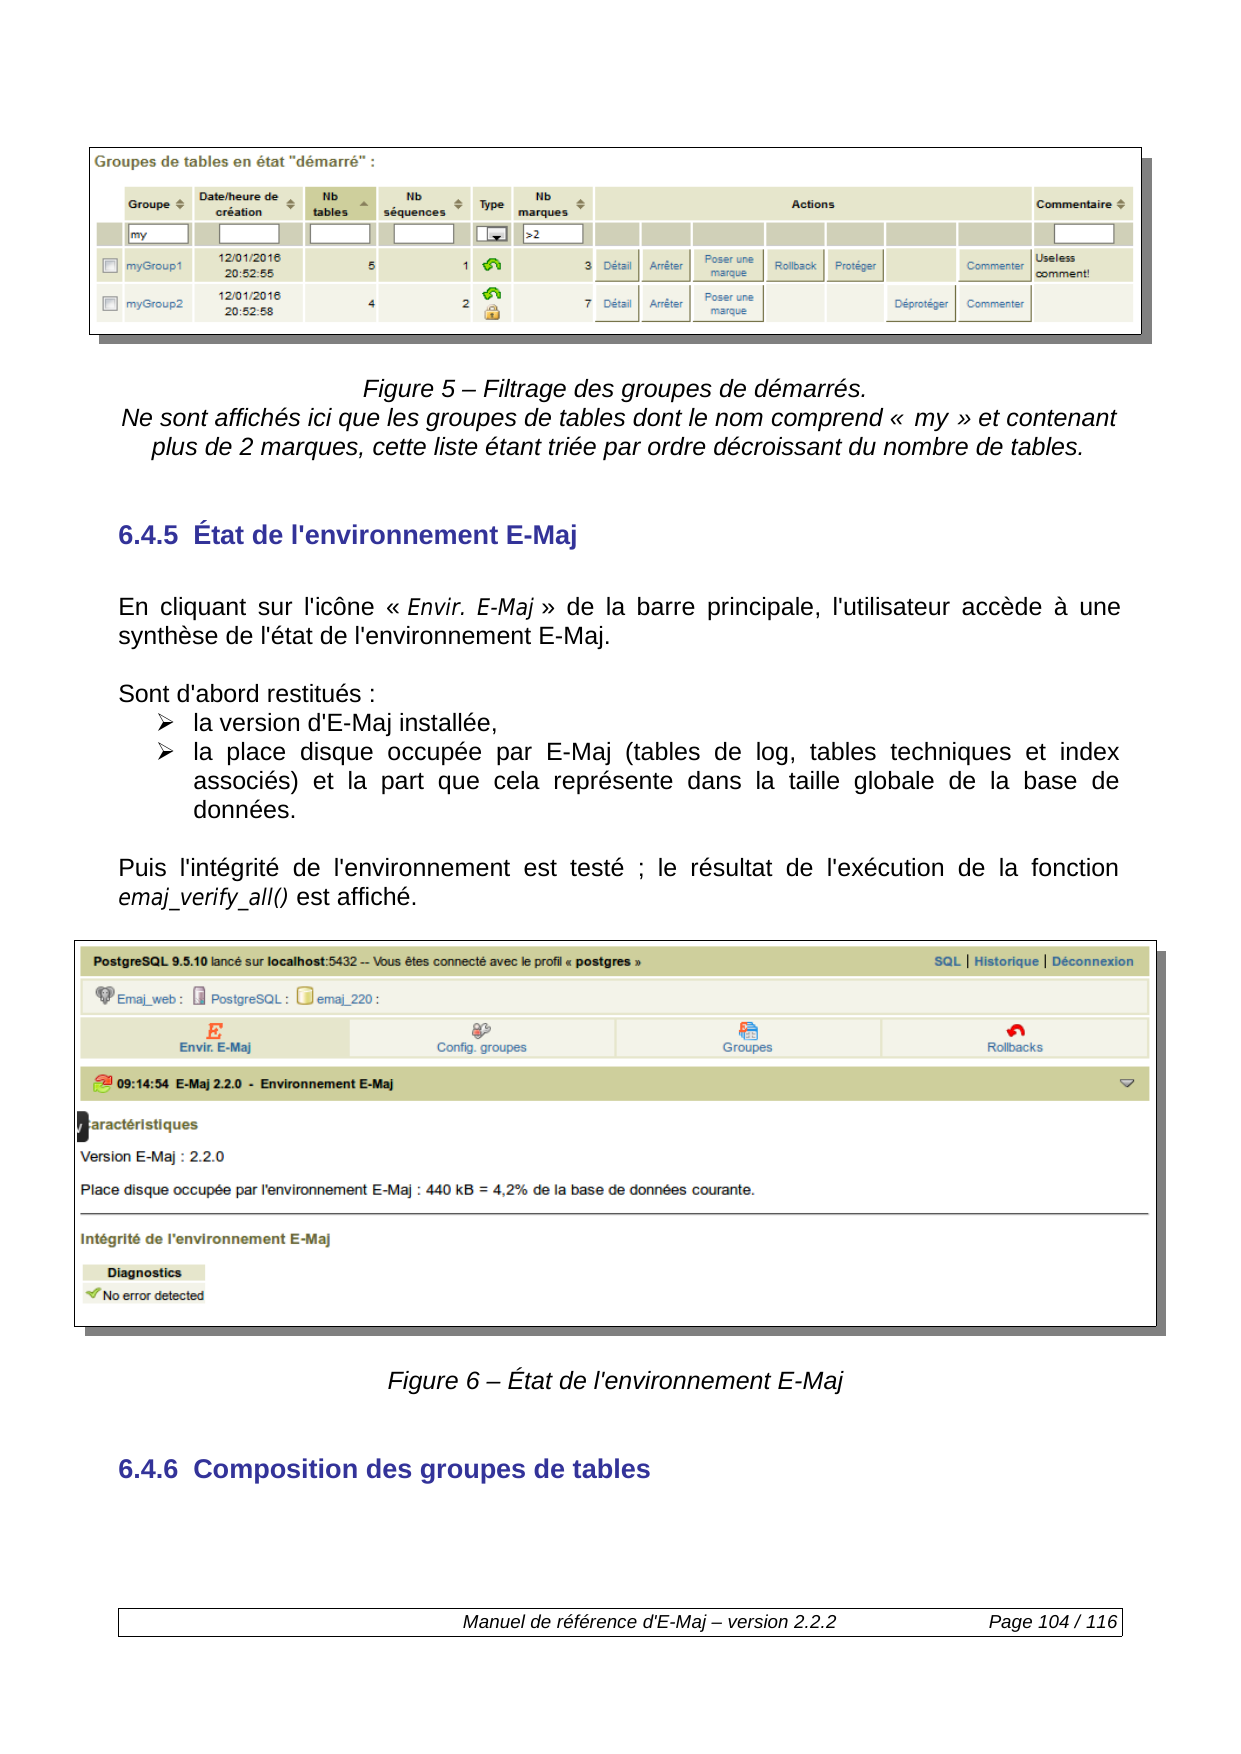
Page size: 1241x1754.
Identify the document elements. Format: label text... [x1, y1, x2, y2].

text Figure 5 – Filtrage des groupes de démarrés. Ne sont affichés ici que les groupes de tables dont le nom comprend « my » et contenant plus de 2 marques, cette liste étant triée par ordre décroissant du nombre de tables. [118, 373, 1122, 461]
text En cliquant sur l'icône « Envir. E-Maj » de la barre principale, l'utilisateur accède à une synthèse de l'état de l'environnement E-Maj. [118, 591, 1122, 649]
subtitle État de l'environnement E-Maj [118, 519, 1122, 550]
text Sont d'abord restitués : [118, 679, 1122, 708]
text Figure 6 – État de l'environnement E-Maj [118, 1366, 1122, 1394]
list la version d'E-Maj installée, [156, 708, 1122, 737]
list la place disque occupée par E-Maj (tables de log, tables techniques et index associés) et la part que cela représente dans la taille globale de la base de données. [156, 737, 1122, 824]
subtitle Composition des groupes de tables [118, 1453, 1122, 1484]
picture [91, 150, 1138, 331]
picture [77, 943, 1153, 1323]
text Puis l'intégrité de l'environnement est testé ; le résultat de l'exécution de la fonction emaj_verify_all() est affiché. [118, 853, 1122, 911]
